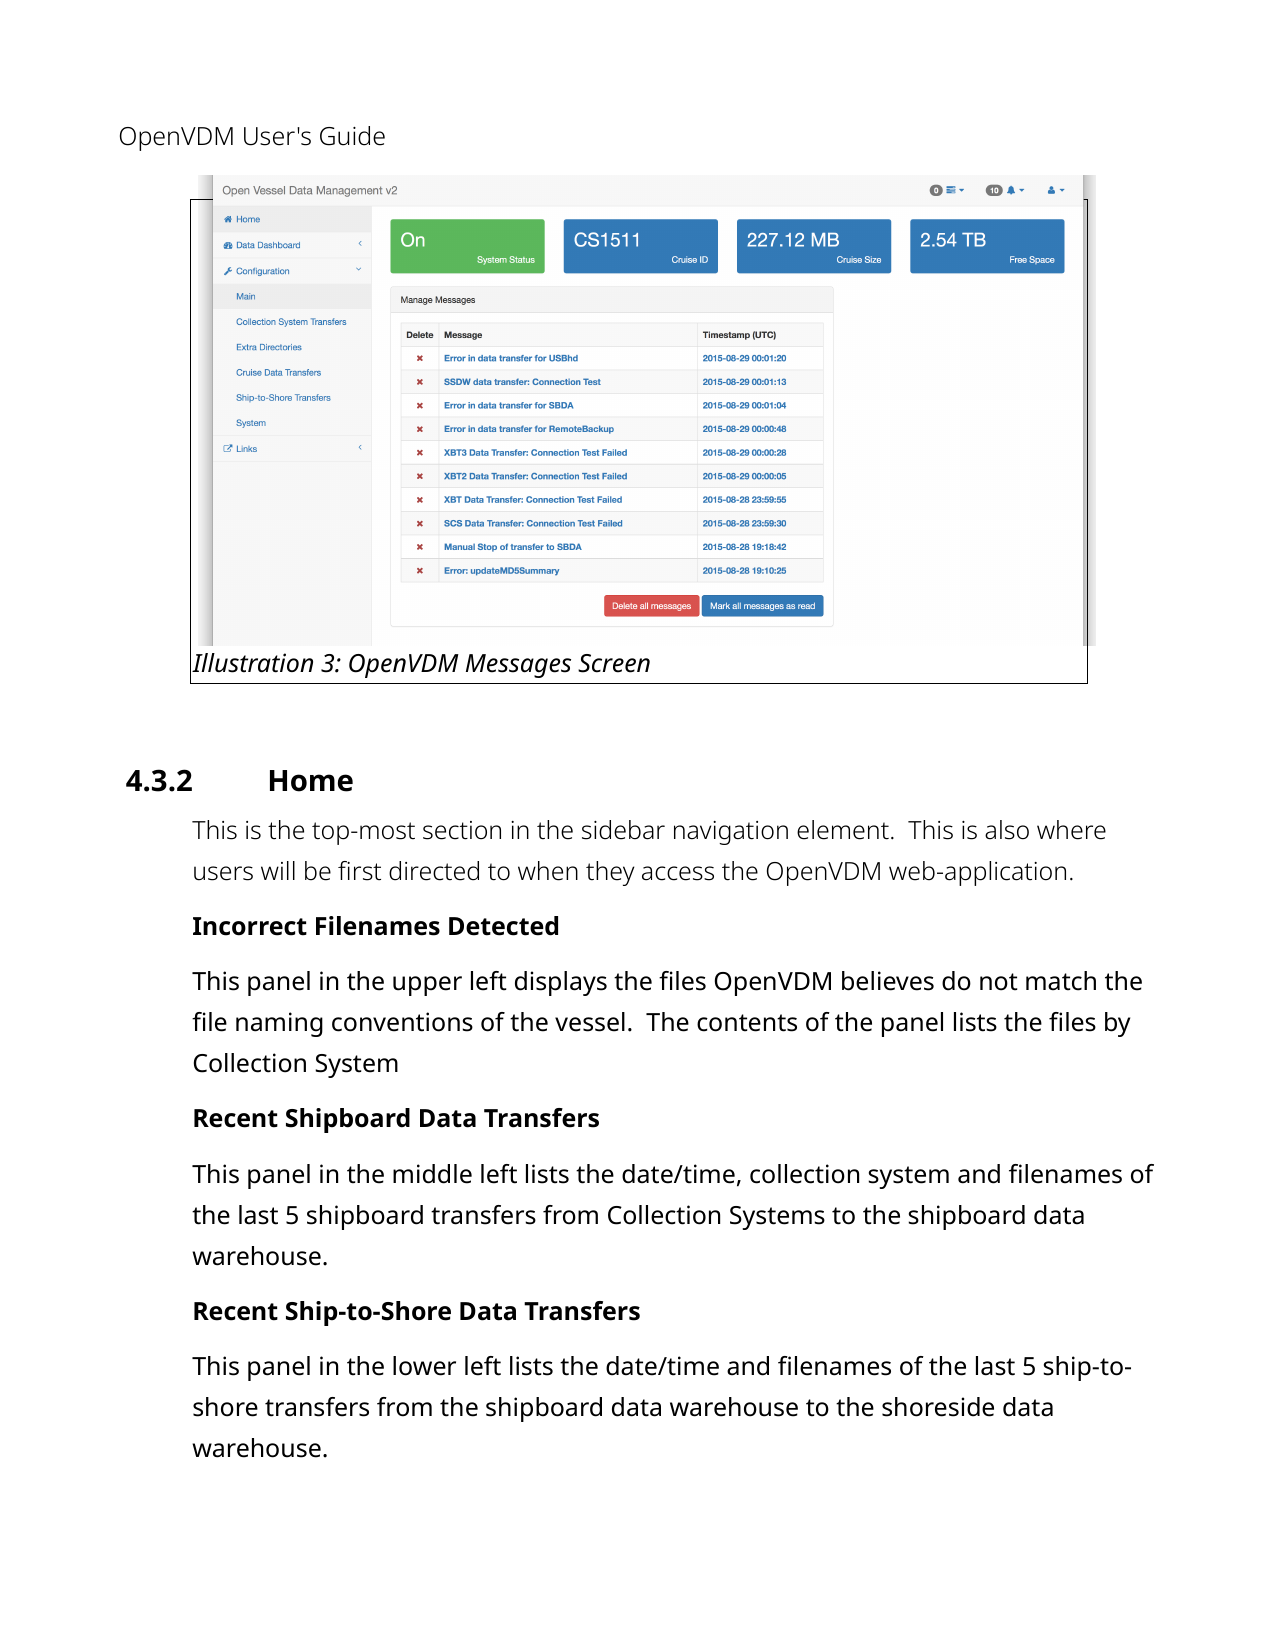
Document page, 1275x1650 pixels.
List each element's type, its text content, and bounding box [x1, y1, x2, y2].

text Recent Shipboard Data Transfers [192, 1101, 1157, 1135]
text This panel in the upper left displays the files OpenVDM believes do not match the file naming conventions of the vessel. The contents of the panel lists the files by Collection System [192, 964, 1157, 1080]
text This panel in the lower left lists the date/time and filenames of the last 5 ship-to-shore transfers from the shipboard data warehouse to the shoreside data warehouse. [192, 1349, 1157, 1465]
subtitle Home [118, 760, 1157, 800]
picture [198, 175, 1096, 646]
text Incorrect Filenames Detected [192, 908, 1157, 943]
text This is the top-most section in the sidebar navigation element. This is also where users will be first directed to when they access the OpenVDM web-application. [192, 812, 1157, 887]
text This panel in the middle left lists the date/time, collection system and filenames of the last 5 shipboard transfers from Collection Systems to the shipboard data warehouse. [192, 1156, 1157, 1272]
text Illustration 3: OpenVDM Messages Screen [193, 646, 1084, 680]
text Recent Ship-to-Shore Data Transfers [192, 1293, 1157, 1328]
